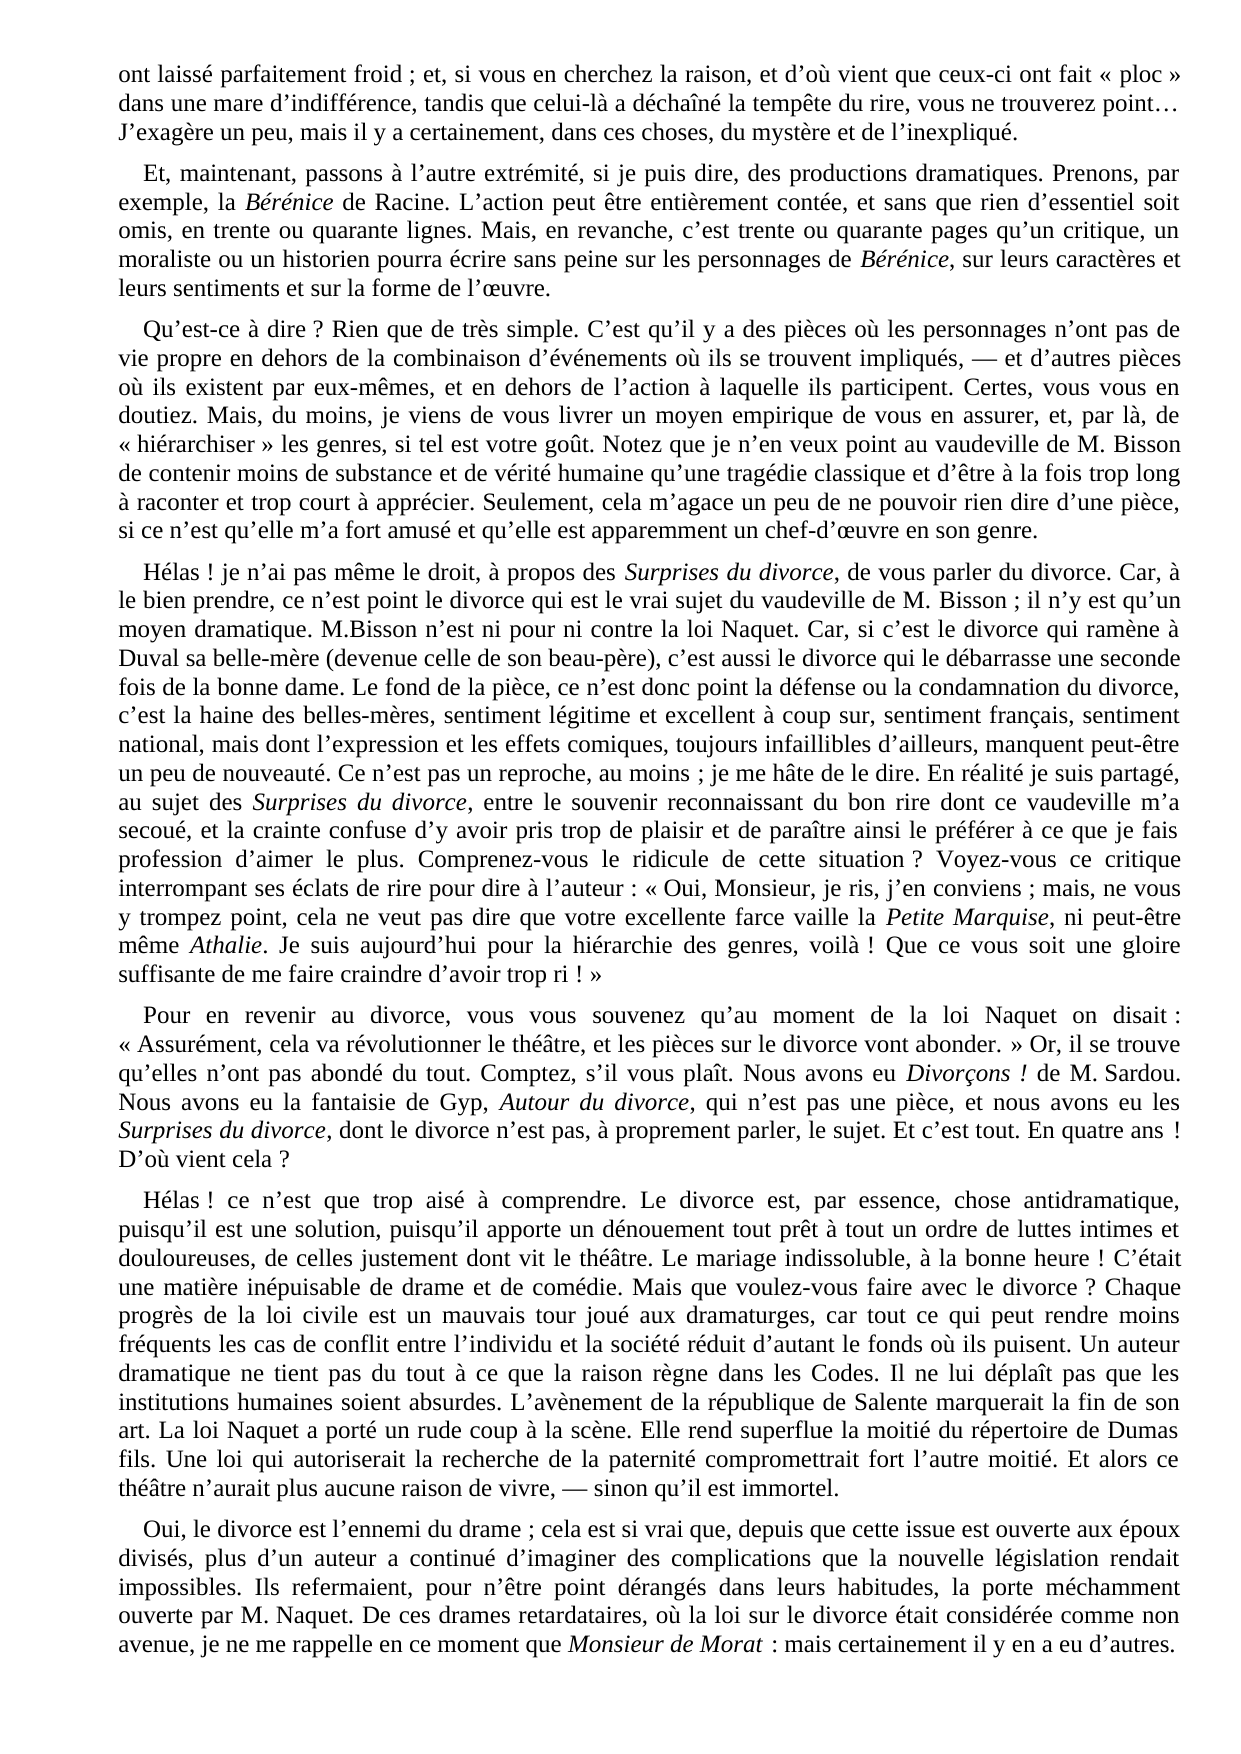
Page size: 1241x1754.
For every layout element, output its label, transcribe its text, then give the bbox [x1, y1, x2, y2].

text Pour en revenir au divorce, vous vous souvenez qu’au moment de la loi Naquet on disait : « Assurément, cela va révolutionner le théâtre, et les pièces sur le divorce vont abonder. » Or, il se trouve qu’elles n’ont pas abondé du tout. Comptez, s’il vous plaît. Nous avons eu Divorçons ! de M. Sardou. Nous avons eu la fantaisie de Gyp, Autour du divorce, qui n’est pas une pièce, et nous avons eu les Surprises du divorce, dont le divorce n’est pas, à proprement parler, le sujet. Et c’est tout. En quatre ans ! D’où vient cela ? [118, 1000, 1181, 1173]
text Hélas ! je n’ai pas même le droit, à propos des Surprises du divorce, de vous parler du divorce. Car, à le bien prendre, ce n’est point le divorce qui est le vrai sujet du vaudeville de M. Bisson ; il n’y est qu’un moyen dramatique. M.Bisson n’est ni pour ni contre la loi Naquet. Car, si c’est le divorce qui ramène à Duval sa belle-mère (devenue celle de son beau-père), c’est aussi le divorce qui le débarrasse une seconde fois de la bonne dame. Le fond de la pièce, ce n’est donc point la défense ou la condamnation du divorce, c’est la haine des belles-mères, sentiment légitime et excellent à coup sur, sentiment français, sentiment national, mais dont l’expression et les effets comiques, toujours infaillibles d’ailleurs, manquent peut-être un peu de nouveauté. Ce n’est pas un reproche, au moins ; je me hâte de le dire. En réalité je suis partagé, au sujet des Surprises du divorce, entre le souvenir reconnaissant du bon rire dont ce vaudeville m’a secoué, et la crainte confuse d’y avoir pris trop de plaisir et de paraître ainsi le préférer à ce que je fais profession d’aimer le plus. Comprenez-vous le ridicule de cette situation ? Voyez-vous ce critique interrompant ses éclats de rire pour dire à l’auteur : « Oui, Monsieur, je ris, j’en conviens ; mais, ne vous y trompez point, cela ne veut pas dire que votre excellente farce vaille la Petite Marquise, ni peut-être même Athalie. Je suis aujourd’hui pour la hiérarchie des genres, voilà ! Que ce vous soit une gloire suffisante de me faire craindre d’avoir trop ri ! » [118, 557, 1181, 988]
text Oui, le divorce est l’ennemi du drame ; cela est si vrai que, depuis que cette issue est ouverte aux époux divisés, plus d’un auteur a continué d’imaginer des complications que la nouvelle législation rendait impossibles. Ils refermaient, pour n’être point dérangés dans leurs habitudes, la porte méchamment ouverte par M. Naquet. De ces drames retardataires, où la loi sur le divorce était considérée comme non avenue, je ne me rappelle en ce moment que Monsieur de Morat : mais certainement il y en a eu d’autres. [118, 1514, 1181, 1658]
text ont laissé parfaitement froid ; et, si vous en cherchez la raison, et d’où vient que ceux-ci ont fait « ploc » dans une mare d’indifférence, tandis que celui-là a déchaîné la tempête du rire, vous ne trouverez point… J’exagère un peu, mais il y a certainement, dans ces choses, du mystère et de l’inexpliqué. [118, 59, 1181, 145]
text Et, maintenant, passons à l’autre extrémité, si je puis dire, des productions dramatiques. Prenons, par exemple, la Bérénice de Racine. L’action peut être entièrement contée, et sans que rien d’essentiel soit omis, en trente ou quarante lignes. Mais, en revanche, c’est trente ou quarante pages qu’un critique, un moraliste ou un historien pourra écrire sans peine sur les personnages de Bérénice, sur leurs caractères et leurs sentiments et sur la forme de l’œuvre. [118, 158, 1181, 302]
text Qu’est-ce à dire ? Rien que de très simple. C’est qu’il y a des pièces où les personnages n’ont pas de vie propre en dehors de la combinaison d’événements où ils se trouvent impliqués, — et d’autres pièces où ils existent par eux-mêmes, et en dehors de l’action à laquelle ils participent. Certes, vous vous en doutiez. Mais, du moins, je viens de vous livrer un moyen empirique de vous en assurer, et, par là, de « hiérarchiser » les genres, si tel est votre goût. Notez que je n’en veux point au vaudeville de M. Bisson de contenir moins de substance et de vérité humaine qu’une tragédie classique et d’être à la fois trop long à raconter et trop court à apprécier. Seulement, cela m’agace un peu de ne pouvoir rien dire d’une pièce, si ce n’est qu’elle m’a fort amusé et qu’elle est apparemment un chef-d’œuvre en son genre. [118, 314, 1181, 544]
text Hélas ! ce n’est que trop aisé à comprendre. Le divorce est, par essence, chose antidramatique, puisqu’il est une solution, puisqu’il apporte un dénouement tout prêt à tout un ordre de luttes intimes et douloureuses, de celles justement dont vit le théâtre. Le mariage indissoluble, à la bonne heure ! C’était une matière inépuisable de drame et de comédie. Mais que voulez-vous faire avec le divorce ? Chaque progrès de la loi civile est un mauvais tour joué aux dramaturges, car tout ce qui peut rendre moins fréquents les cas de conflit entre l’individu et la société réduit d’autant le fonds où ils puisent. Un auteur dramatique ne tient pas du tout à ce que la raison règne dans les Codes. Il ne lui déplaît pas que les institutions humaines soient absurdes. L’avènement de la république de Salente marquerait la fin de son art. La loi Naquet a porté un rude coup à la scène. Elle rend superflue la moitié du répertoire de Dumas fils. Une loi qui autoriserait la recherche de la paternité compromettrait fort l’autre moitié. Et alors ce théâtre n’aurait plus aucune raison de vivre, — sinon qu’il est immortel. [118, 1185, 1181, 1502]
